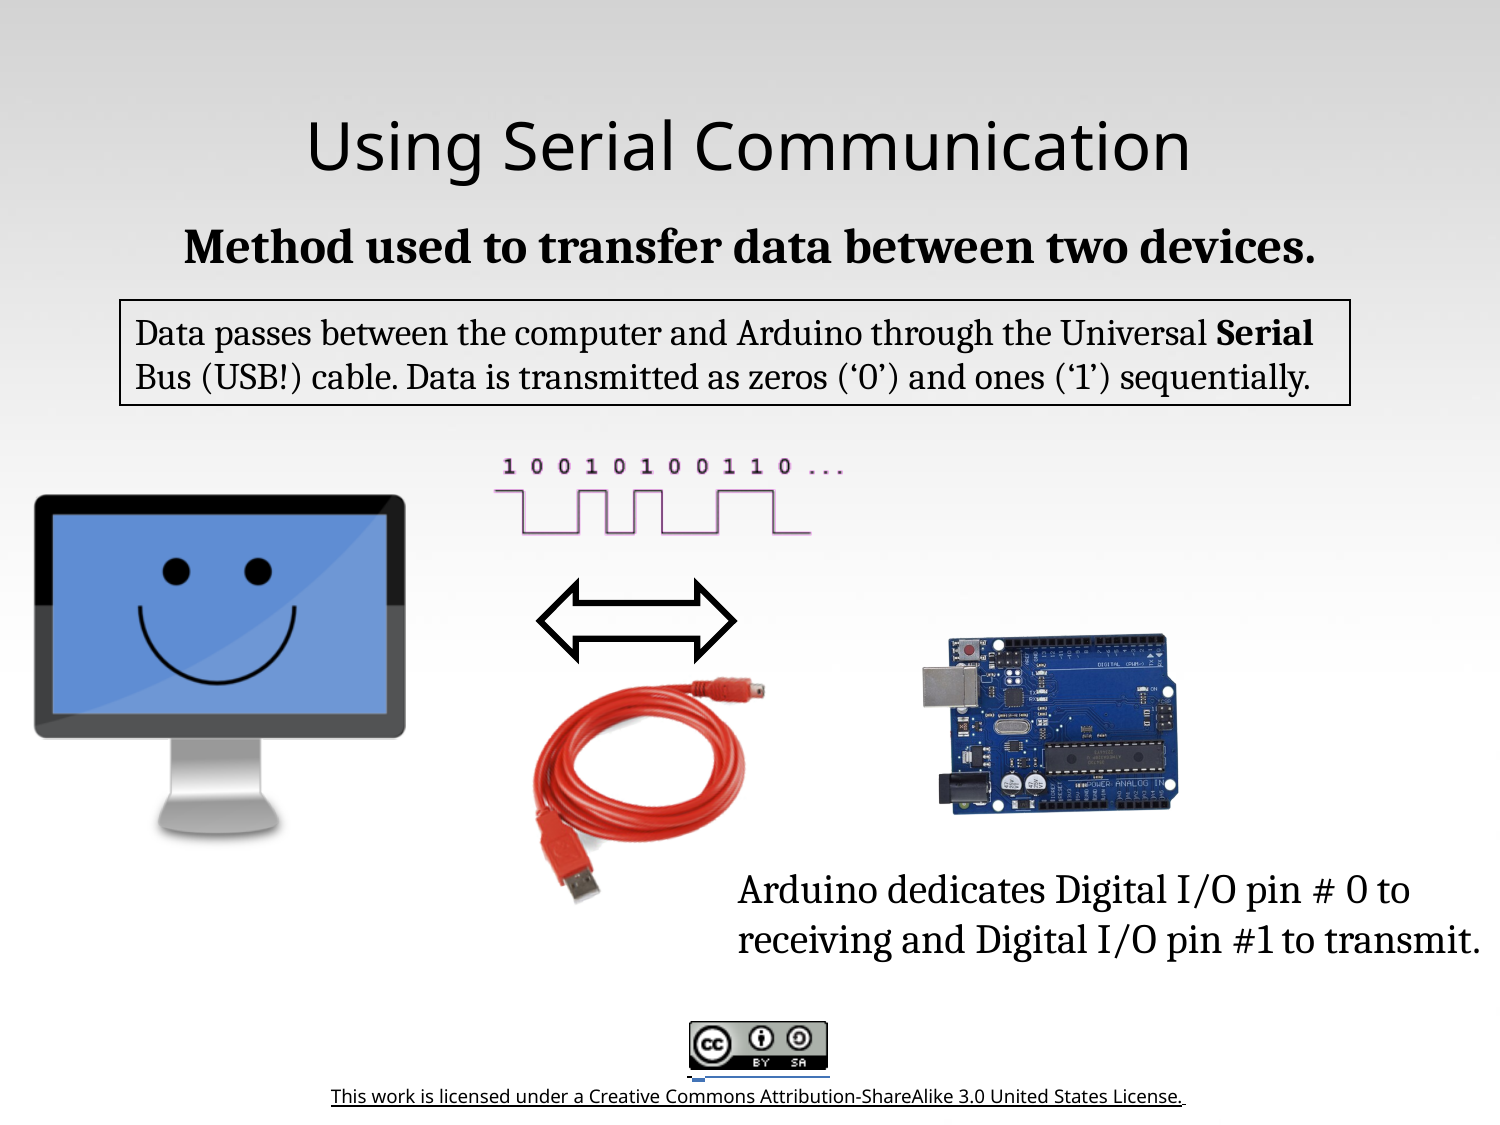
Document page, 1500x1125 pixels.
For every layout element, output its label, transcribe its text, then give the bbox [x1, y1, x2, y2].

text_box Data passes between the computer and Arduino through the Universal Serial Bus (USB!) cable. Data is transmitted as zeros (‘0’) and ones (‘1’) sequentially. [120, 300, 1351, 405]
picture [0, 0, 1500, 1125]
title Using Serial Communication [112, 50, 1388, 205]
list Method used to transfer data between two devices. [112, 205, 1388, 300]
text_box Arduino dedicates Digital I/O pin # 0 to receiving and Digital I/O pin #1 to transmit. [722, 854, 1500, 970]
